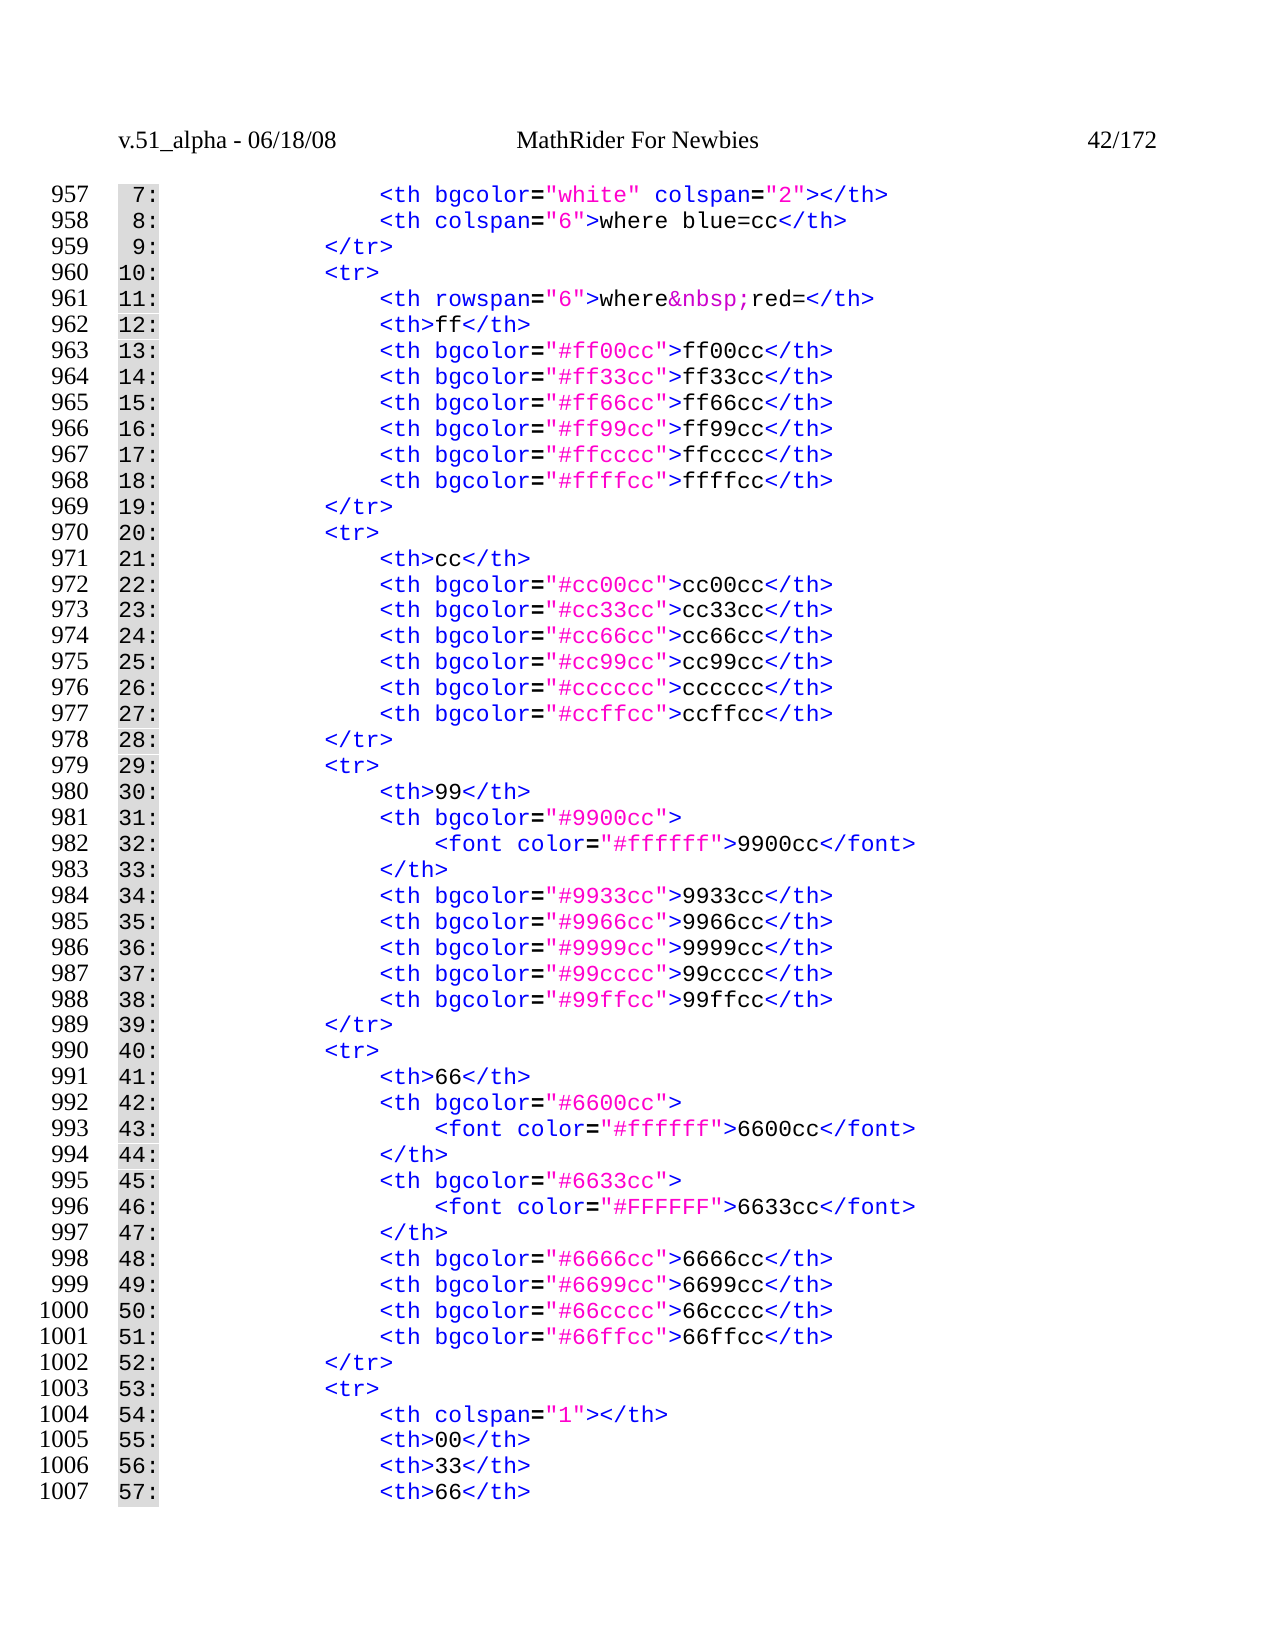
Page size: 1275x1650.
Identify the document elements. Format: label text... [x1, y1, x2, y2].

text 35: <th bgcolor="#9966cc">9966cc</th> [118, 910, 1157, 936]
text 28: </tr> [118, 728, 1157, 754]
text 7: <th bgcolor="white" colspan="2"></th> [118, 184, 1157, 210]
text 45: <th bgcolor="#6633cc"> [118, 1169, 1157, 1195]
text 18: <th bgcolor="#ffffcc">ffffcc</th> [118, 469, 1157, 495]
text 37: <th bgcolor="#99cccc">99cccc</th> [118, 962, 1157, 988]
text 52: </tr> [118, 1351, 1157, 1377]
text 32: <font color="#ffffff">9900cc</font> [118, 832, 1157, 858]
text 13: <th bgcolor="#ff00cc">ff00cc</th> [118, 339, 1157, 365]
text 50: <th bgcolor="#66cccc">66cccc</th> [118, 1299, 1157, 1325]
text 42: <th bgcolor="#6600cc"> [118, 1092, 1157, 1118]
text 23: <th bgcolor="#cc33cc">cc33cc</th> [118, 599, 1157, 625]
text 36: <th bgcolor="#9999cc">9999cc</th> [118, 936, 1157, 962]
text 49: <th bgcolor="#6699cc">6699cc</th> [118, 1273, 1157, 1299]
text 15: <th bgcolor="#ff66cc">ff66cc</th> [118, 391, 1157, 417]
text 11: <th rowspan="6">where&nbsp;red=</th> [118, 288, 1157, 313]
text 47: </th> [118, 1221, 1157, 1247]
text 12: <th>ff</th> [118, 313, 1157, 339]
text 51: <th bgcolor="#66ffcc">66ffcc</th> [118, 1325, 1157, 1351]
text 55: <th>00</th> [118, 1429, 1157, 1455]
text 54: <th colspan="1"></th> [118, 1403, 1157, 1429]
text 20: <tr> [118, 521, 1157, 547]
text 39: </tr> [118, 1014, 1157, 1040]
text 19: </tr> [118, 495, 1157, 521]
text 22: <th bgcolor="#cc00cc">cc00cc</th> [118, 573, 1157, 599]
text 30: <th>99</th> [118, 780, 1157, 806]
text 41: <th>66</th> [118, 1066, 1157, 1092]
text 24: <th bgcolor="#cc66cc">cc66cc</th> [118, 625, 1157, 651]
text 48: <th bgcolor="#6666cc">6666cc</th> [118, 1247, 1157, 1273]
text 8: <th colspan="6">where blue=cc</th> [118, 210, 1157, 236]
text 9: </tr> [118, 236, 1157, 262]
text 56: <th>33</th> [118, 1455, 1157, 1481]
text 40: <tr> [118, 1040, 1157, 1066]
text 33: </th> [118, 858, 1157, 884]
text 46: <font color="#FFFFFF">6633cc</font> [118, 1195, 1157, 1221]
text 10: <tr> [118, 262, 1157, 288]
text 27: <th bgcolor="#ccffcc">ccffcc</th> [118, 703, 1157, 728]
text 29: <tr> [118, 754, 1157, 780]
text 34: <th bgcolor="#9933cc">9933cc</th> [118, 884, 1157, 910]
text 57: <th>66</th> [118, 1481, 1157, 1507]
text 43: <font color="#ffffff">6600cc</font> [118, 1118, 1157, 1143]
text 26: <th bgcolor="#cccccc">cccccc</th> [118, 677, 1157, 703]
text 16: <th bgcolor="#ff99cc">ff99cc</th> [118, 417, 1157, 443]
text 14: <th bgcolor="#ff33cc">ff33cc</th> [118, 365, 1157, 391]
text 38: <th bgcolor="#99ffcc">99ffcc</th> [118, 988, 1157, 1014]
text 21: <th>cc</th> [118, 547, 1157, 573]
text 44: </th> [118, 1143, 1157, 1169]
text 53: <tr> [118, 1377, 1157, 1403]
text 31: <th bgcolor="#9900cc"> [118, 806, 1157, 832]
text 17: <th bgcolor="#ffcccc">ffcccc</th> [118, 443, 1157, 469]
text 25: <th bgcolor="#cc99cc">cc99cc</th> [118, 651, 1157, 677]
